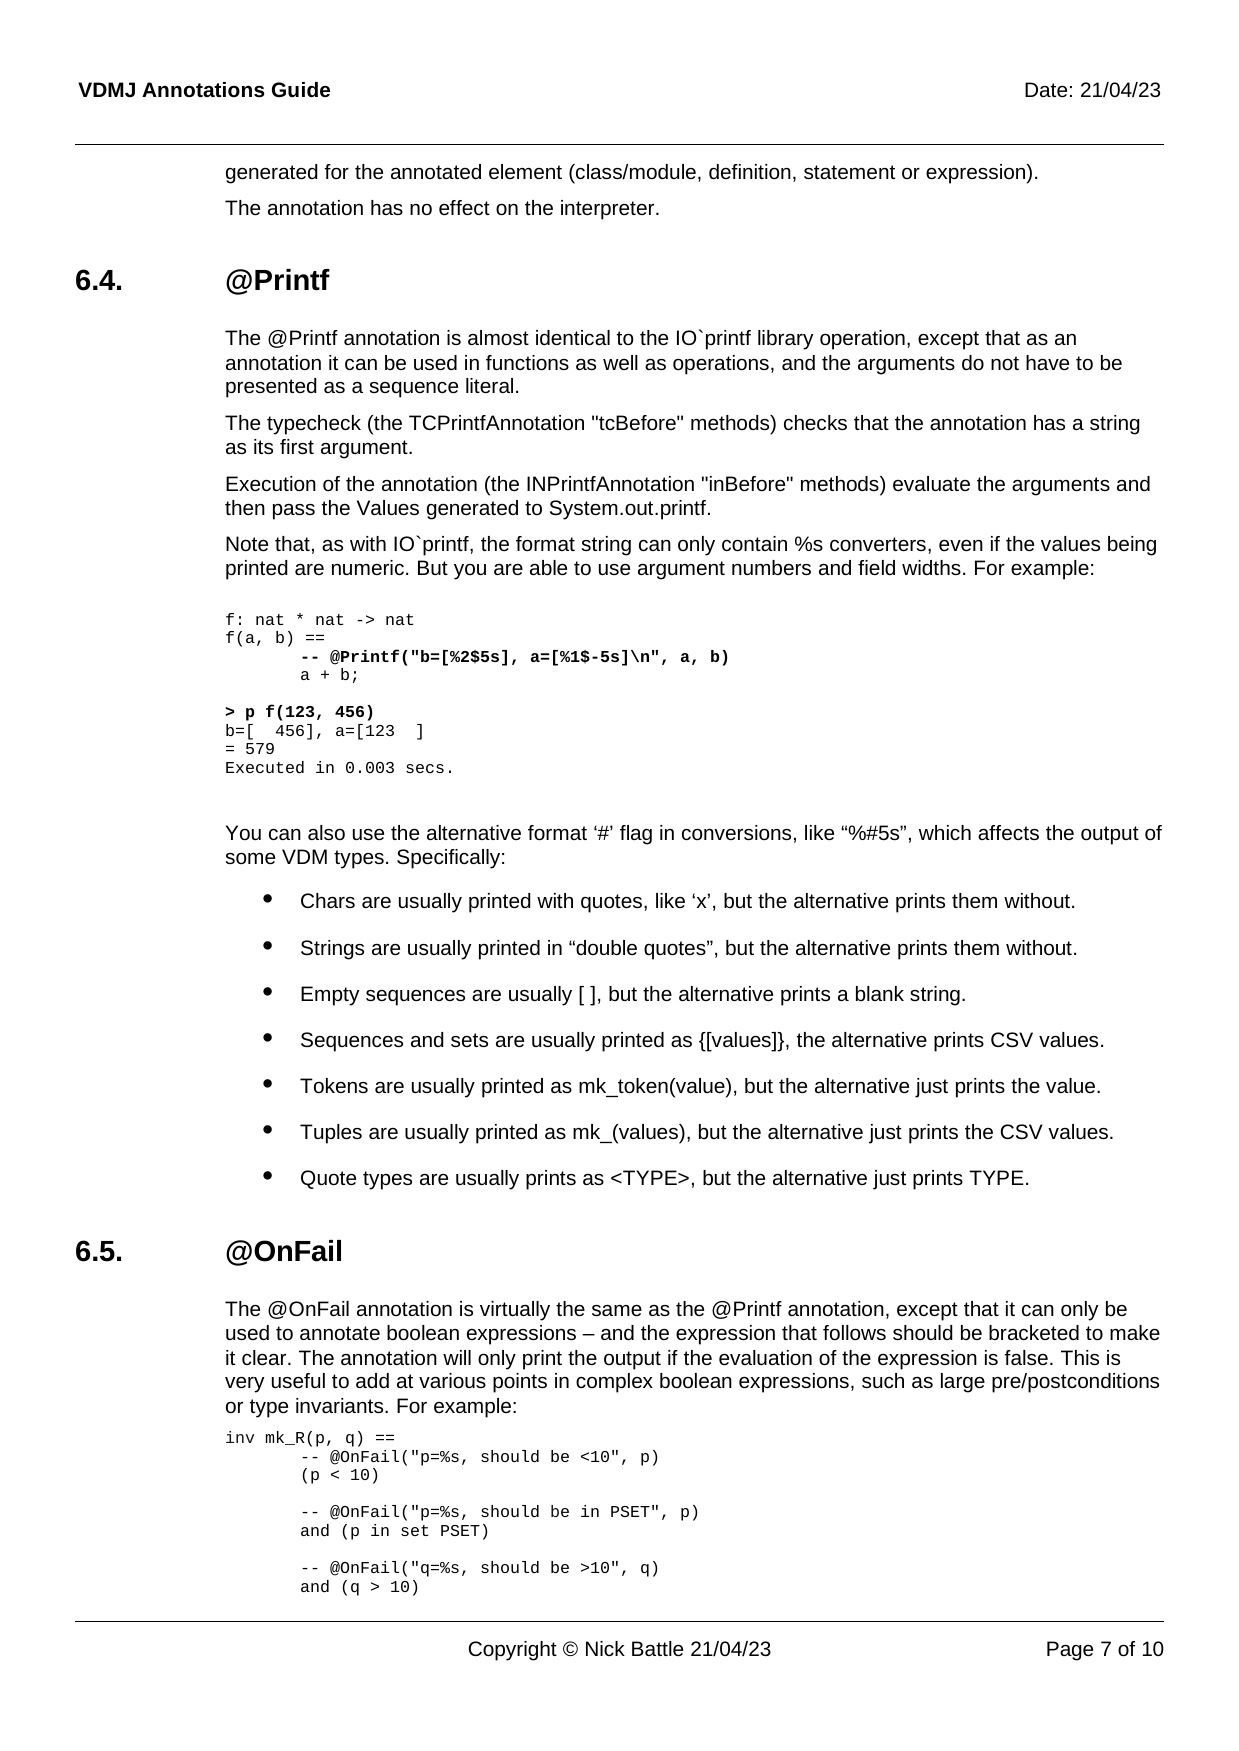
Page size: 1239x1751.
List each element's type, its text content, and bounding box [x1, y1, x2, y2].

list Tuples are usually printed as mk_(values), but the alternative just prints the CSV values. [262, 1112, 1164, 1145]
list Tokens are usually printed as mk_token(value), but the alternative just prints the value. [262, 1066, 1164, 1099]
list Quote types are usually prints as <TYPE>, but the alternative just prints TYPE. [262, 1158, 1164, 1191]
text f: nat * nat -> nat [225, 611, 1164, 630]
text and (p in set PSET) [225, 1523, 1164, 1541]
text inv mk_R(p, q) == [225, 1430, 1164, 1449]
text The typecheck (the TCPrintfAnnotation "tcBefore" methods) checks that the annotation has a string as its first argument. [225, 411, 1164, 459]
text -- @OnFail("p=%s, should be <10", p) [225, 1449, 1164, 1467]
text a + b; [225, 667, 1164, 686]
text -- @OnFail("p=%s, should be in PSET", p) [225, 1504, 1164, 1523]
subtitle @Printf [75, 263, 1164, 296]
text The @OnFail annotation is virtually the same as the @Printf annotation, except that it can only be used to annotate boolean expressions – and the expression that follows should be bracketed to make it clear. The annotation will only print the output if the evaluation of the expression is false. This is very useful to add at various points in complex boolean expressions, such as large pre/postconditions or type invariants. For example: [225, 1297, 1164, 1418]
subtitle @OnFail [75, 1234, 1164, 1267]
text f(a, b) == [225, 630, 1164, 648]
text You can also use the alternative format ‘#’ flag in conversions, like “%#5s”, which affects the output of some VDM types. Specifically: [225, 821, 1164, 869]
text The annotation has no effect on the interpreter. [225, 196, 1164, 220]
text = 579 [225, 741, 1164, 760]
text Execution of the annotation (the INPrintfAnnotation "inBefore" methods) evaluate the arguments and then pass the Values generated to System.out.printf. [225, 472, 1164, 520]
list Sequences and sets are usually printed as {[values]}, the alternative prints CSV values. [262, 1019, 1164, 1053]
list Chars are usually printed with quotes, like ‘x’, but the alternative prints them without. [262, 881, 1164, 915]
text generated for the annotated element (class/module, definition, statement or expression). [225, 160, 1164, 184]
text Executed in 0.003 secs. [225, 760, 1164, 778]
text Note that, as with IO`printf, the format string can only contain %s converters, even if the values being printed are numeric. But you are able to use argument numbers and field widths. For example: [225, 532, 1164, 580]
text -- @OnFail("q=%s, should be >10", q) [225, 1560, 1164, 1578]
text (p < 10) [225, 1467, 1164, 1486]
list Empty sequences are usually [ ], but the alternative prints a blank string. [262, 973, 1164, 1007]
text b=[ 456], a=[123 ] [225, 723, 1164, 741]
list Strings are usually printed in “double quotes”, but the alternative prints them without. [262, 927, 1164, 961]
text > p f(123, 456) [225, 704, 1164, 723]
text -- @Printf("b=[%2$5s], a=[%1$-5s]\n", a, b) [225, 648, 1164, 667]
text and (q > 10) [225, 1578, 1164, 1597]
text The @Printf annotation is almost identical to the IO`printf library operation, except that as an annotation it can be used in functions as well as operations, and the arguments do not have to be presented as a sequence literal. [225, 326, 1164, 398]
